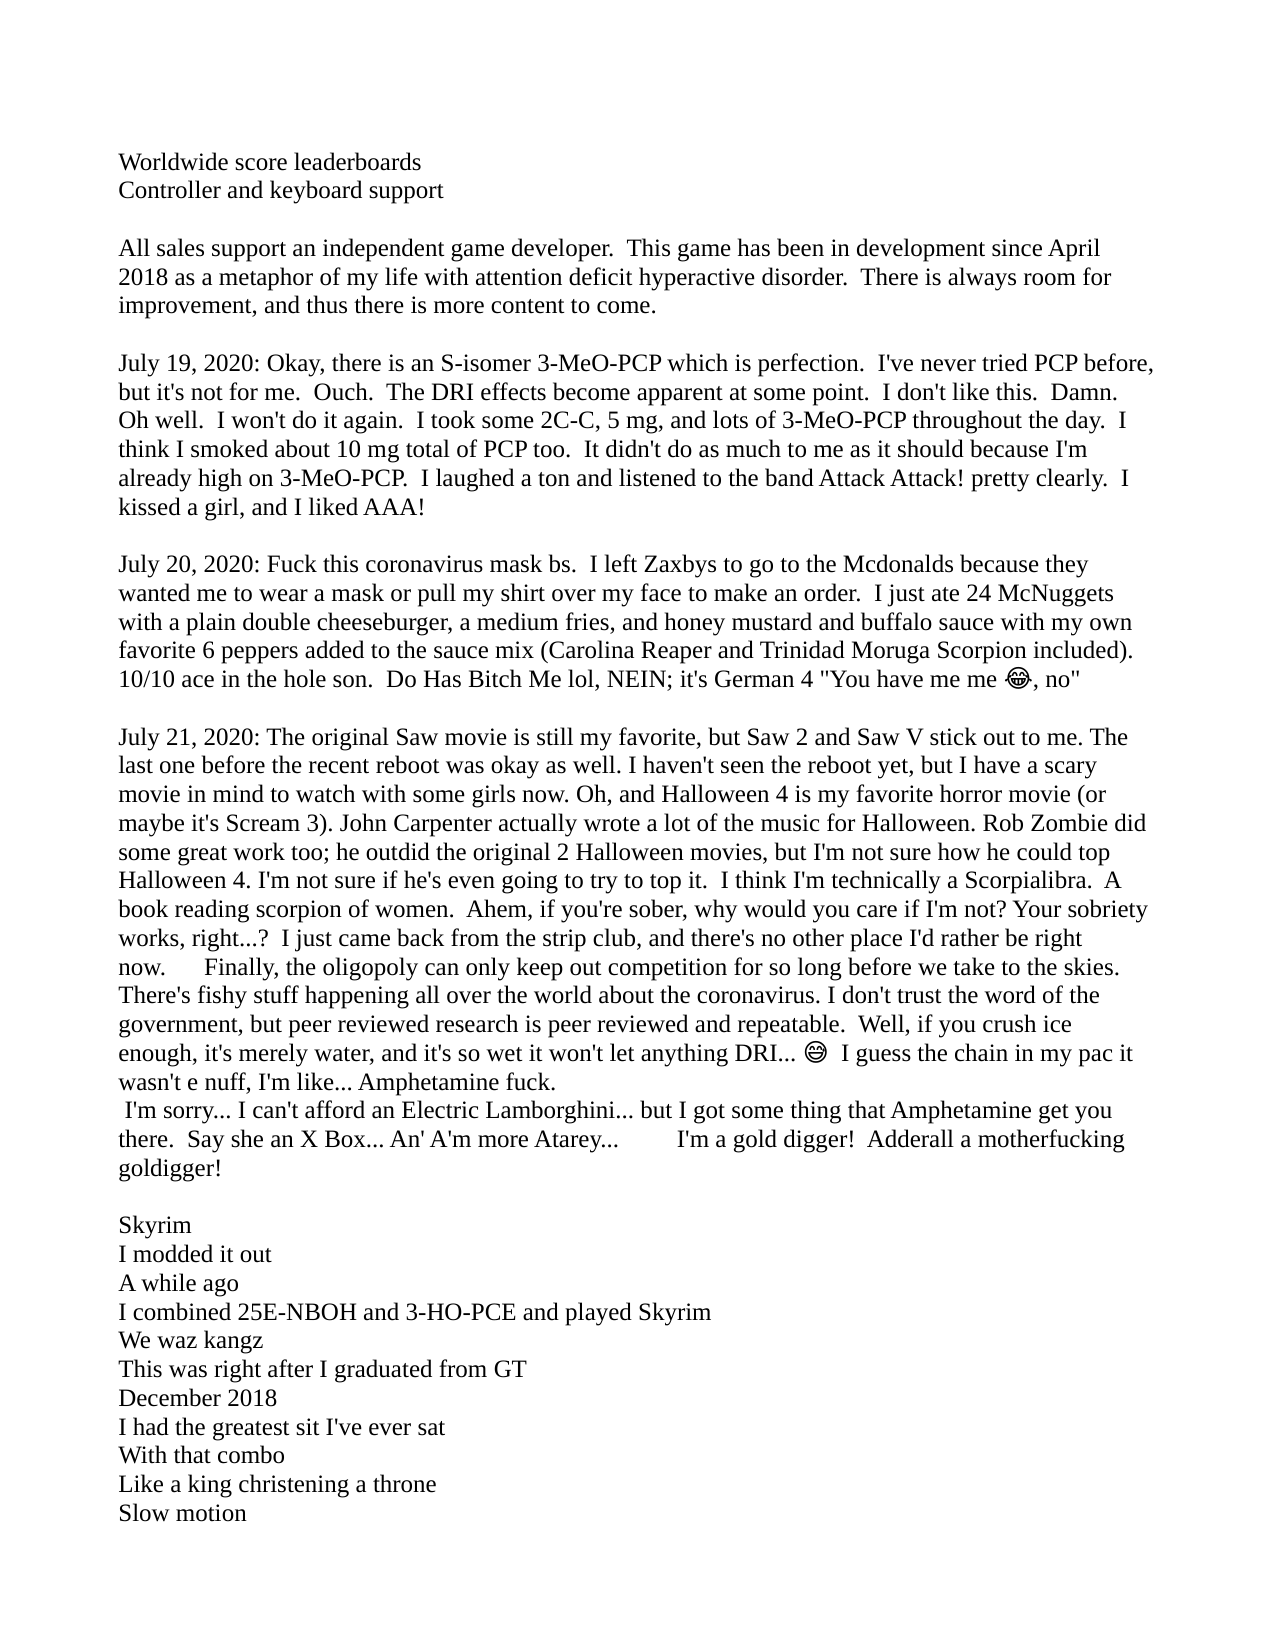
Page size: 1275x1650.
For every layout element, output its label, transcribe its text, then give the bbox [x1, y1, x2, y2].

text I had the greatest sit I've ever sat [118, 1412, 1157, 1441]
text I modded it out [118, 1239, 1157, 1268]
text I'm sorry... I can't afford an Electric Lamborghini... but I got some thing that Amphetamine get you there. Say she an X Box... An' A'm more Atarey... 🤣🤣 I'm a gold digger! Adderall a motherfucking goldigger! 🤣🤣 [118, 1096, 1157, 1182]
text We waz kangz [118, 1326, 1157, 1354]
text July 19, 2020: Okay, there is an S-isomer 3-MeO-PCP which is perfection. I've never tried PCP before, but it's not for me. Ouch. The DRI effects become apparent at some point. I don't like this. Damn. Oh well. I won't do it again. I took some 2C-C, 5 mg, and lots of 3-MeO-PCP throughout the day. I think I smoked about 10 mg total of PCP too. It didn't do as much to me as it should because I'm already high on 3-MeO-PCP. I laughed a ton and listened to the band Attack Attack! pretty clearly. I kissed a girl, and I liked AAA! [118, 348, 1157, 521]
text July 21, 2020: The original Saw movie is still my favorite, but Saw 2 and Saw V stick out to me. The last one before the recent reboot was okay as well. I haven't seen the reboot yet, but I have a scary movie in mind to watch with some girls now. Oh, and Halloween 4 is my favorite horror movie (or maybe it's Scream 3). John Carpenter actually wrote a lot of the music for Halloween. Rob Zombie did some great work too; he outdid the original 2 Halloween movies, but I'm not sure how he could top Halloween 4. I'm not sure if he's even going to try to top it. I think I'm technically a Scorpialibra. A book reading scorpion of women. Ahem, if you're sober, why would you care if I'm not? Your sobriety works, right...? I just came back from the strip club, and there's no other place I'd rather be right now. 🤣 Finally, the oligopoly can only keep out competition for so long before we take to the skies. There's fishy stuff happening all over the world about the coronavirus. I don't trust the word of the government, but peer reviewed research is peer reviewed and repeatable. Well, if you crush ice enough, it's merely water, and it's so wet it won't let anything DRI... 😅 I guess the chain in my pac it wasn't e nuff, I'm like... Amphetamine fuck. [118, 722, 1157, 1096]
text All sales support an independent game developer. This game has been in development since April 2018 as a metaphor of my life with attention deficit hyperactive disorder. There is always room for improvement, and thus there is more content to come. [118, 233, 1157, 319]
text December 2018 [118, 1383, 1157, 1412]
text Like a king christening a throne [118, 1469, 1157, 1498]
text A while ago [118, 1268, 1157, 1297]
text I combined 25E-NBOH and 3-HO-PCE and played Skyrim [118, 1297, 1157, 1326]
text With that combo [118, 1441, 1157, 1469]
text Worldwide score leaderboards [118, 147, 1157, 176]
text Controller and keyboard support [118, 176, 1157, 204]
text Slow motion [118, 1498, 1157, 1527]
text July 20, 2020: Fuck this coronavirus mask bs. I left Zaxbys to go to the Mcdonalds because they wanted me to wear a mask or pull my shirt over my face to make an order. I just ate 24 McNuggets with a plain double cheeseburger, a medium fries, and honey mustard and buffalo sauce with my own favorite 6 peppers added to the sauce mix (Carolina Reaper and Trinidad Moruga Scorpion included). 10/10 ace in the hole son. Do Has Bitch Me lol, NEIN; it's German 4 "You have me me 😂, no" 🤣🤣 [118, 549, 1157, 693]
text This was right after I graduated from GT [118, 1354, 1157, 1383]
text Skyrim [118, 1211, 1157, 1239]
